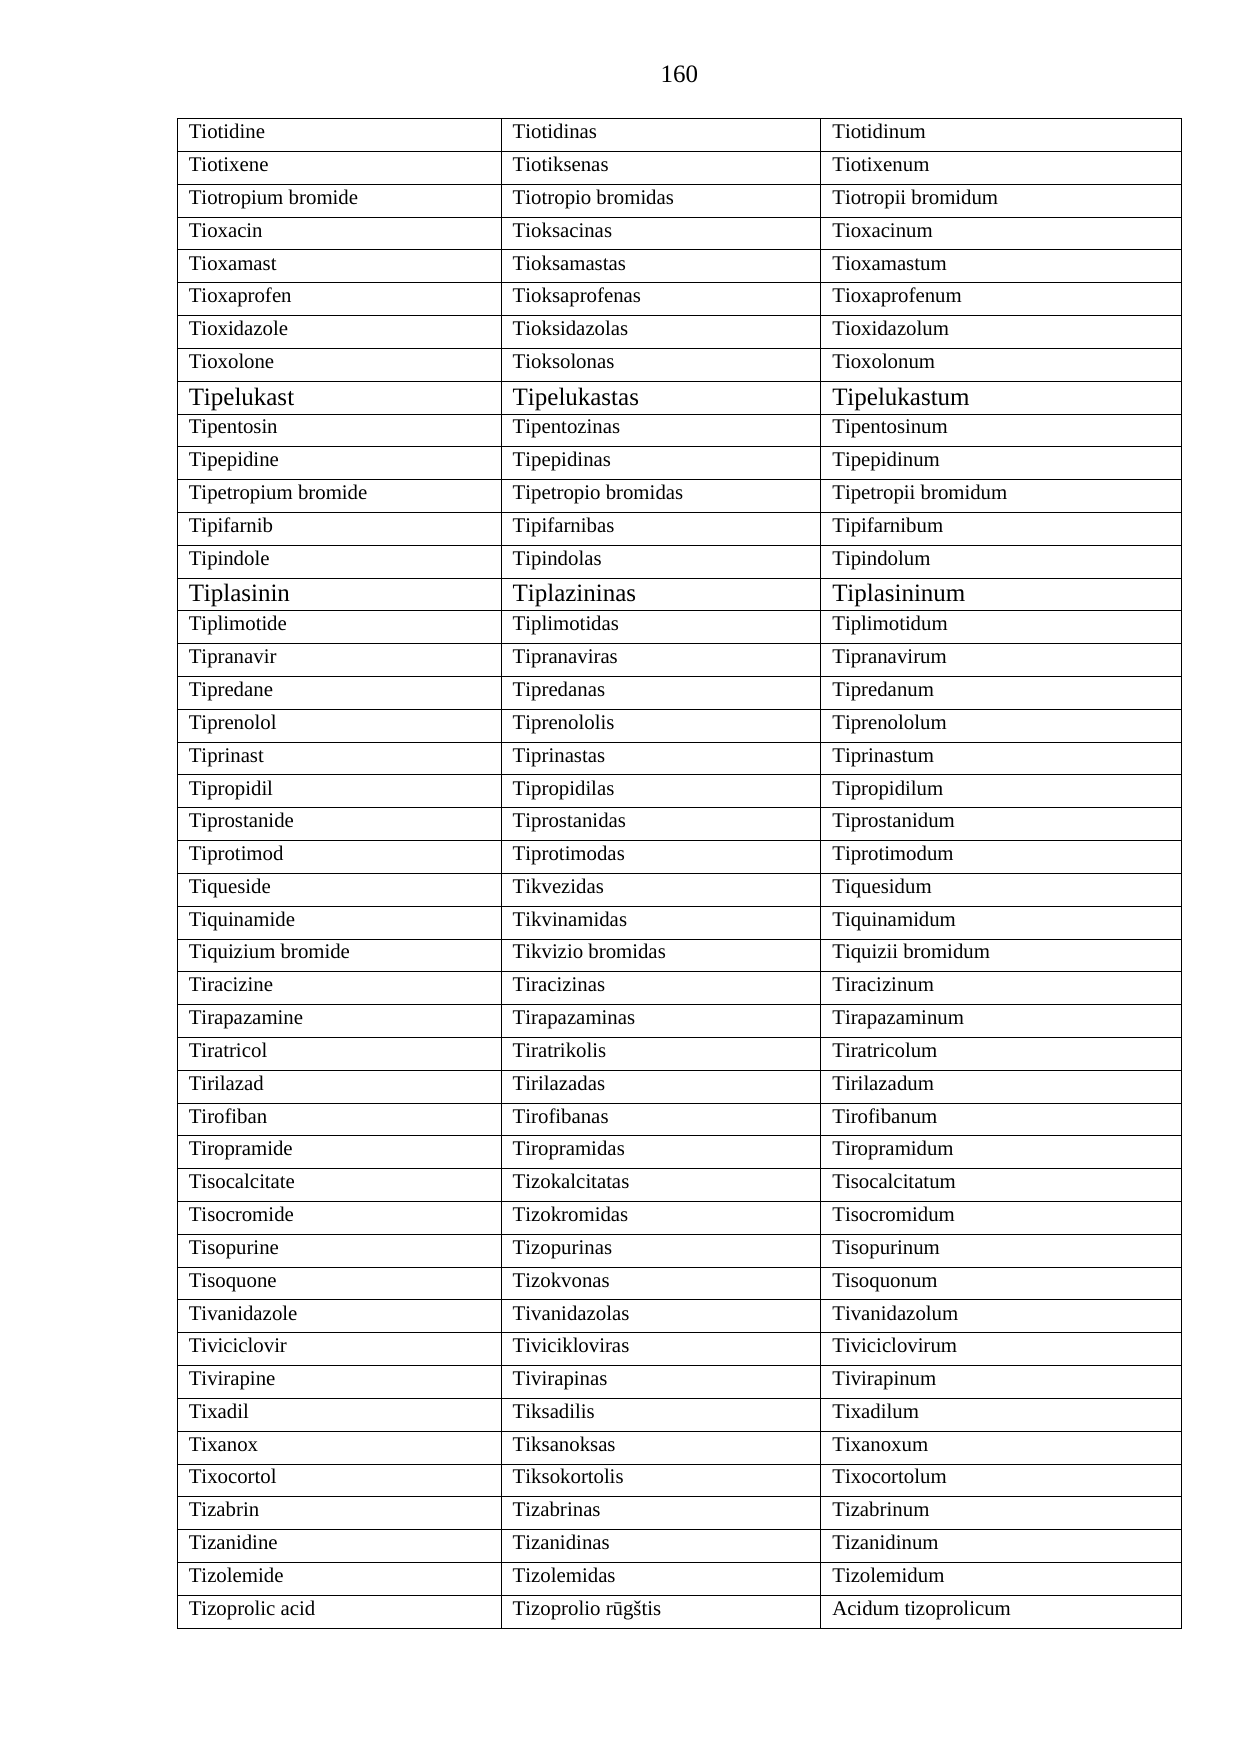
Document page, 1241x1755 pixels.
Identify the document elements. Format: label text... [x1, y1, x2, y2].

table_cell Tivanidazolas [502, 1300, 820, 1332]
table_cell Tizolemide [178, 1563, 501, 1595]
table_cell Tizokalcitatas [502, 1169, 820, 1201]
table_cell Tikvinamidas [502, 907, 820, 938]
table_cell Tirilazad [178, 1071, 501, 1102]
table_cell Tisocromide [178, 1202, 501, 1234]
table_cell Tizanidine [178, 1530, 501, 1562]
table_cell Tiprenolol [178, 710, 501, 742]
table_cell Tiviciclovirum [821, 1333, 1181, 1365]
table_cell Tiotidinum [821, 119, 1181, 151]
table_cell Tizabrinum [821, 1497, 1181, 1529]
table_cell Tioxaprofenum [821, 283, 1181, 315]
table_cell Tioxamast [178, 250, 501, 282]
table_cell Tiplimotidas [502, 611, 820, 643]
table_cell Tioxolonum [821, 349, 1181, 381]
table_cell Tisoquonum [821, 1268, 1181, 1299]
table_cell Tiplimotidum [821, 611, 1181, 643]
table_cell Tipindolas [502, 546, 820, 577]
table_cell Tiropramide [178, 1136, 501, 1168]
table_cell Tipetropio bromidas [502, 480, 820, 512]
table_cell Tiotropii bromidum [821, 185, 1181, 217]
table_cell Tisoquone [178, 1268, 501, 1299]
table_cell Tipelukast [178, 382, 501, 413]
table_cell Tiotropio bromidas [502, 185, 820, 217]
table_cell Tipelukastas [502, 382, 820, 413]
table_cell Tiotidinas [502, 119, 820, 151]
table_cell Tiratricolum [821, 1038, 1181, 1070]
table_cell Tixadilum [821, 1399, 1181, 1431]
table_cell Tizolemidas [502, 1563, 820, 1595]
table_cell Tiplasinin [178, 579, 501, 610]
table_cell Tivanidazole [178, 1300, 501, 1332]
table_cell Tizokromidas [502, 1202, 820, 1234]
table_cell Tiratricol [178, 1038, 501, 1070]
table_cell Tisocromidum [821, 1202, 1181, 1234]
table_cell Tiprostanide [178, 808, 501, 840]
table_cell Tiquinamidum [821, 907, 1181, 938]
table_cell Tiotiksenas [502, 152, 820, 184]
table_cell Tipifarnibas [502, 513, 820, 545]
table_cell Tisocalcitate [178, 1169, 501, 1201]
table_cell Tiracizine [178, 972, 501, 1004]
table_cell Tiprenololum [821, 710, 1181, 742]
table_cell Tiviciclovir [178, 1333, 501, 1365]
table_cell Tipepidine [178, 447, 501, 479]
table_cell Tipifarnibum [821, 513, 1181, 545]
table_cell Tixocortolum [821, 1465, 1181, 1496]
table_cell Tiprinastas [502, 743, 820, 774]
table_cell Tioksolonas [502, 349, 820, 381]
table_cell Tizokvonas [502, 1268, 820, 1299]
table_cell Tipindole [178, 546, 501, 577]
table_cell Tivanidazolum [821, 1300, 1181, 1332]
table_cell Tiratrikolis [502, 1038, 820, 1070]
table_cell Tiksokortolis [502, 1465, 820, 1496]
table_cell Tizanidinum [821, 1530, 1181, 1562]
table_cell Tiropramidas [502, 1136, 820, 1168]
table_cell Tipredanum [821, 677, 1181, 709]
table_cell Tizabrin [178, 1497, 501, 1529]
table_cell Tixanoxum [821, 1432, 1181, 1463]
table_cell Tirilazadum [821, 1071, 1181, 1102]
table_cell Tizanidinas [502, 1530, 820, 1562]
table_cell Tiprinastum [821, 743, 1181, 774]
table_cell Tiqueside [178, 874, 501, 906]
table_cell Tiprotimodum [821, 841, 1181, 873]
table_cell Tiotropium bromide [178, 185, 501, 217]
table_cell Tirapazamine [178, 1005, 501, 1037]
table_cell Tiprotimodas [502, 841, 820, 873]
table_cell Tipropidil [178, 775, 501, 807]
table_cell Tikvezidas [502, 874, 820, 906]
table_cell Tioxamastum [821, 250, 1181, 282]
table_cell Tioxidazole [178, 316, 501, 348]
table_cell Tipropidilum [821, 775, 1181, 807]
table_cell Tipepidinum [821, 447, 1181, 479]
table_cell Tipranavirum [821, 644, 1181, 676]
table_cell Tioxacin [178, 218, 501, 249]
table_cell Acidum tizoprolicum [821, 1596, 1181, 1627]
table_cell Tioxolone [178, 349, 501, 381]
table_cell Tirofibanas [502, 1104, 820, 1135]
table_cell Tirapazaminum [821, 1005, 1181, 1037]
table_cell Tioksacinas [502, 218, 820, 249]
table_cell Tioxacinum [821, 218, 1181, 249]
table_cell Tiprostanidum [821, 808, 1181, 840]
table_cell Tipentozinas [502, 415, 820, 446]
table_cell Tipredane [178, 677, 501, 709]
table_cell Tivicikloviras [502, 1333, 820, 1365]
table_cell Tipepidinas [502, 447, 820, 479]
table_cell Tiksanoksas [502, 1432, 820, 1463]
table_cell Tiotidine [178, 119, 501, 151]
table_cell Tiquesidum [821, 874, 1181, 906]
table_cell Tioxaprofen [178, 283, 501, 315]
table_cell Tiprotimod [178, 841, 501, 873]
table_cell Tivirapinas [502, 1366, 820, 1398]
table_cell Tioksaprofenas [502, 283, 820, 315]
table_cell Tiotixene [178, 152, 501, 184]
table_cell Tiksadilis [502, 1399, 820, 1431]
table_cell Tizoprolio rūgštis [502, 1596, 820, 1627]
table_cell Tipredanas [502, 677, 820, 709]
table_cell Tiplasininum [821, 579, 1181, 610]
table_cell Tixadil [178, 1399, 501, 1431]
table_cell Tipranaviras [502, 644, 820, 676]
table_cell Tizolemidum [821, 1563, 1181, 1595]
table_cell Tipetropii bromidum [821, 480, 1181, 512]
table_cell Tisopurinum [821, 1235, 1181, 1267]
table_cell Tiquizii bromidum [821, 940, 1181, 971]
table_cell Tiprenololis [502, 710, 820, 742]
table_cell Tipetropium bromide [178, 480, 501, 512]
table_cell Tiquinamide [178, 907, 501, 938]
table_cell Tizopurinas [502, 1235, 820, 1267]
table_cell Tiprinast [178, 743, 501, 774]
table_cell Tisocalcitatum [821, 1169, 1181, 1201]
table_cell Tipindolum [821, 546, 1181, 577]
table_cell Tipifarnib [178, 513, 501, 545]
table_cell Tiquizium bromide [178, 940, 501, 971]
table_cell Tipelukastum [821, 382, 1181, 413]
table_cell Tiotixenum [821, 152, 1181, 184]
table_cell Tiprostanidas [502, 808, 820, 840]
table_cell Tirofiban [178, 1104, 501, 1135]
table_cell Tiracizinum [821, 972, 1181, 1004]
table_cell Tiropramidum [821, 1136, 1181, 1168]
table_cell Tiplazininas [502, 579, 820, 610]
table_cell Tioksamastas [502, 250, 820, 282]
table_cell Tizoprolic acid [178, 1596, 501, 1627]
table_cell Tipropidilas [502, 775, 820, 807]
table_cell Tixanox [178, 1432, 501, 1463]
table_cell Tiplimotide [178, 611, 501, 643]
table_cell Tizabrinas [502, 1497, 820, 1529]
table_cell Tioxidazolum [821, 316, 1181, 348]
table_cell Tioksidazolas [502, 316, 820, 348]
table_cell Tipranavir [178, 644, 501, 676]
table_cell Tirilazadas [502, 1071, 820, 1102]
table_cell Tikvizio bromidas [502, 940, 820, 971]
table_cell Tiracizinas [502, 972, 820, 1004]
table_cell Tisopurine [178, 1235, 501, 1267]
table_cell Tirofibanum [821, 1104, 1181, 1135]
table_cell Tixocortol [178, 1465, 501, 1496]
table_cell Tipentosin [178, 415, 501, 446]
table_cell Tipentosinum [821, 415, 1181, 446]
table_cell Tivirapine [178, 1366, 501, 1398]
table_cell Tivirapinum [821, 1366, 1181, 1398]
table_cell Tirapazaminas [502, 1005, 820, 1037]
